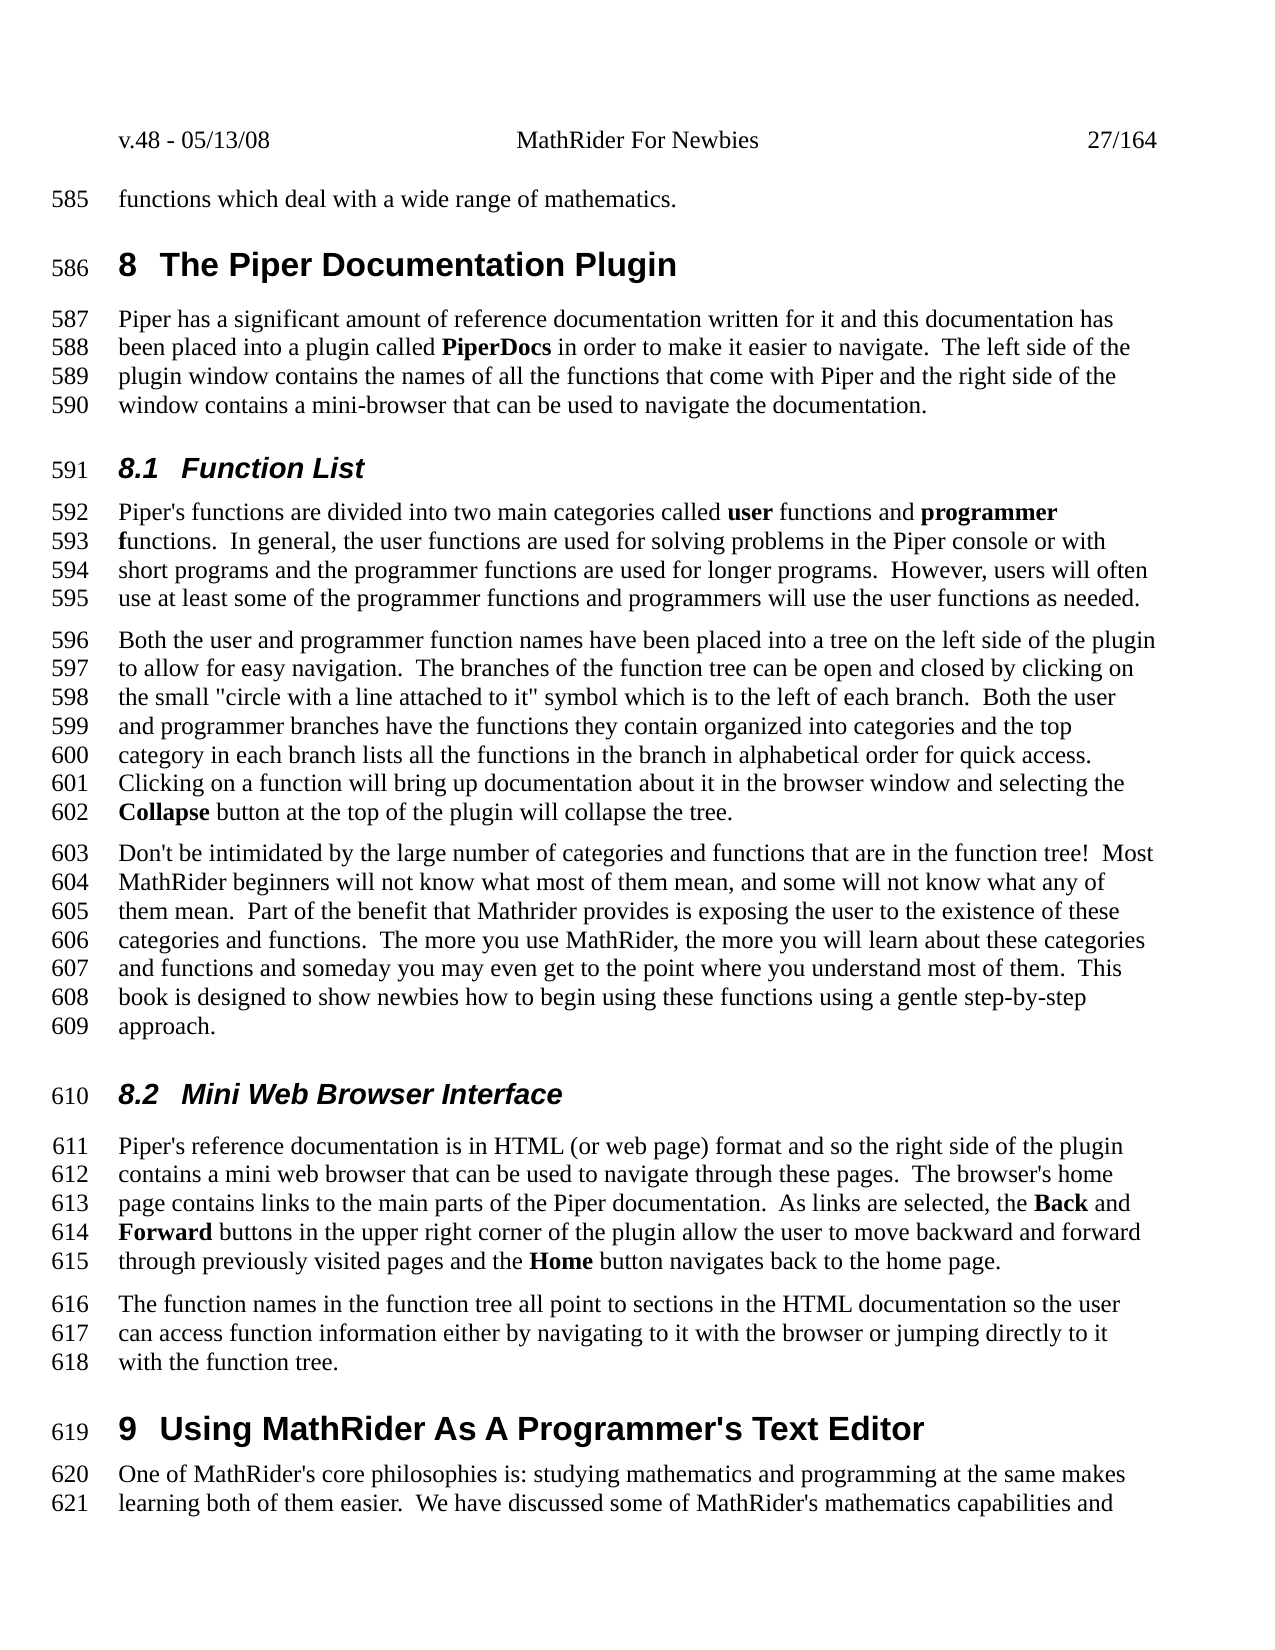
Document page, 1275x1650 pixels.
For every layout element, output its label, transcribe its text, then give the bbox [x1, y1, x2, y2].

text Piper's functions are divided into two main categories called user functions and programmer functions. In general, the user functions are used for solving problems in the Piper console or with short programs and the programmer functions are used for longer programs. However, users will often use at least some of the programmer functions and programmers will use the user functions as needed. [118, 497, 1157, 612]
subtitle Using MathRider As A Programmer's Text Editor [118, 1408, 1157, 1447]
text Don't be intimidated by the large number of categories and functions that are in the function tree! Most MathRider beginners will not know what most of them mean, and some will not know what any of them mean. Part of the benefit that Mathrider provides is exposing the user to the existence of these categories and functions. The more you use MathRider, the more you will learn about these categories and functions and someday you may even get to the point where you understand most of them. This book is designed to show newbies how to begin using these functions using a gentle step-by-step approach. [118, 838, 1157, 1040]
text Piper has a significant amount of reference documentation written for it and this documentation has been placed into a plugin called PiperDocs in order to make it easier to navigate. The left side of the plugin window contains the names of all the functions that come with Piper and the right side of the window contains a mini-browser that can be used to navigate the documentation. [118, 304, 1157, 419]
text Piper's reference documentation is in HTML (or web page) format and so the right side of the plugin contains a mini web browser that can be used to navigate through these pages. The browser's home page contains links to the main parts of the Piper documentation. As links are selected, the Back and Forward buttons in the upper right corner of the plugin allow the user to move backward and forward through previously visited pages and the Home button navigates back to the home page. [118, 1131, 1157, 1274]
subtitle Mini Web Browser Interface [118, 1077, 1157, 1111]
text The function names in the function tree all point to sections in the HTML documentation so the user can access function information either by navigating to it with the browser or jumping directly to it with the function tree. [118, 1289, 1157, 1376]
text One of MathRider's core philosophies is: studying mathematics and programming at the same makes learning both of them easier. We have discussed some of MathRider's mathematics capabilities and [118, 1459, 1157, 1517]
text functions which deal with a wide range of mathematics. [118, 184, 1157, 213]
subtitle The Piper Documentation Plugin [118, 245, 1157, 284]
subtitle Function List [118, 451, 1157, 485]
text Both the user and programmer function names have been placed into a tree on the left side of the plugin to allow for easy navigation. The branches of the function tree can be open and closed by clicking on the small "circle with a line attached to it" symbol which is to the left of each branch. Both the user and programmer branches have the functions they contain organized into categories and the top category in each branch lists all the functions in the branch in alphabetical order for quick access. Clicking on a function will bring up documentation about it in the browser window and selecting the Collapse button at the top of the plugin will collapse the tree. [118, 625, 1157, 826]
